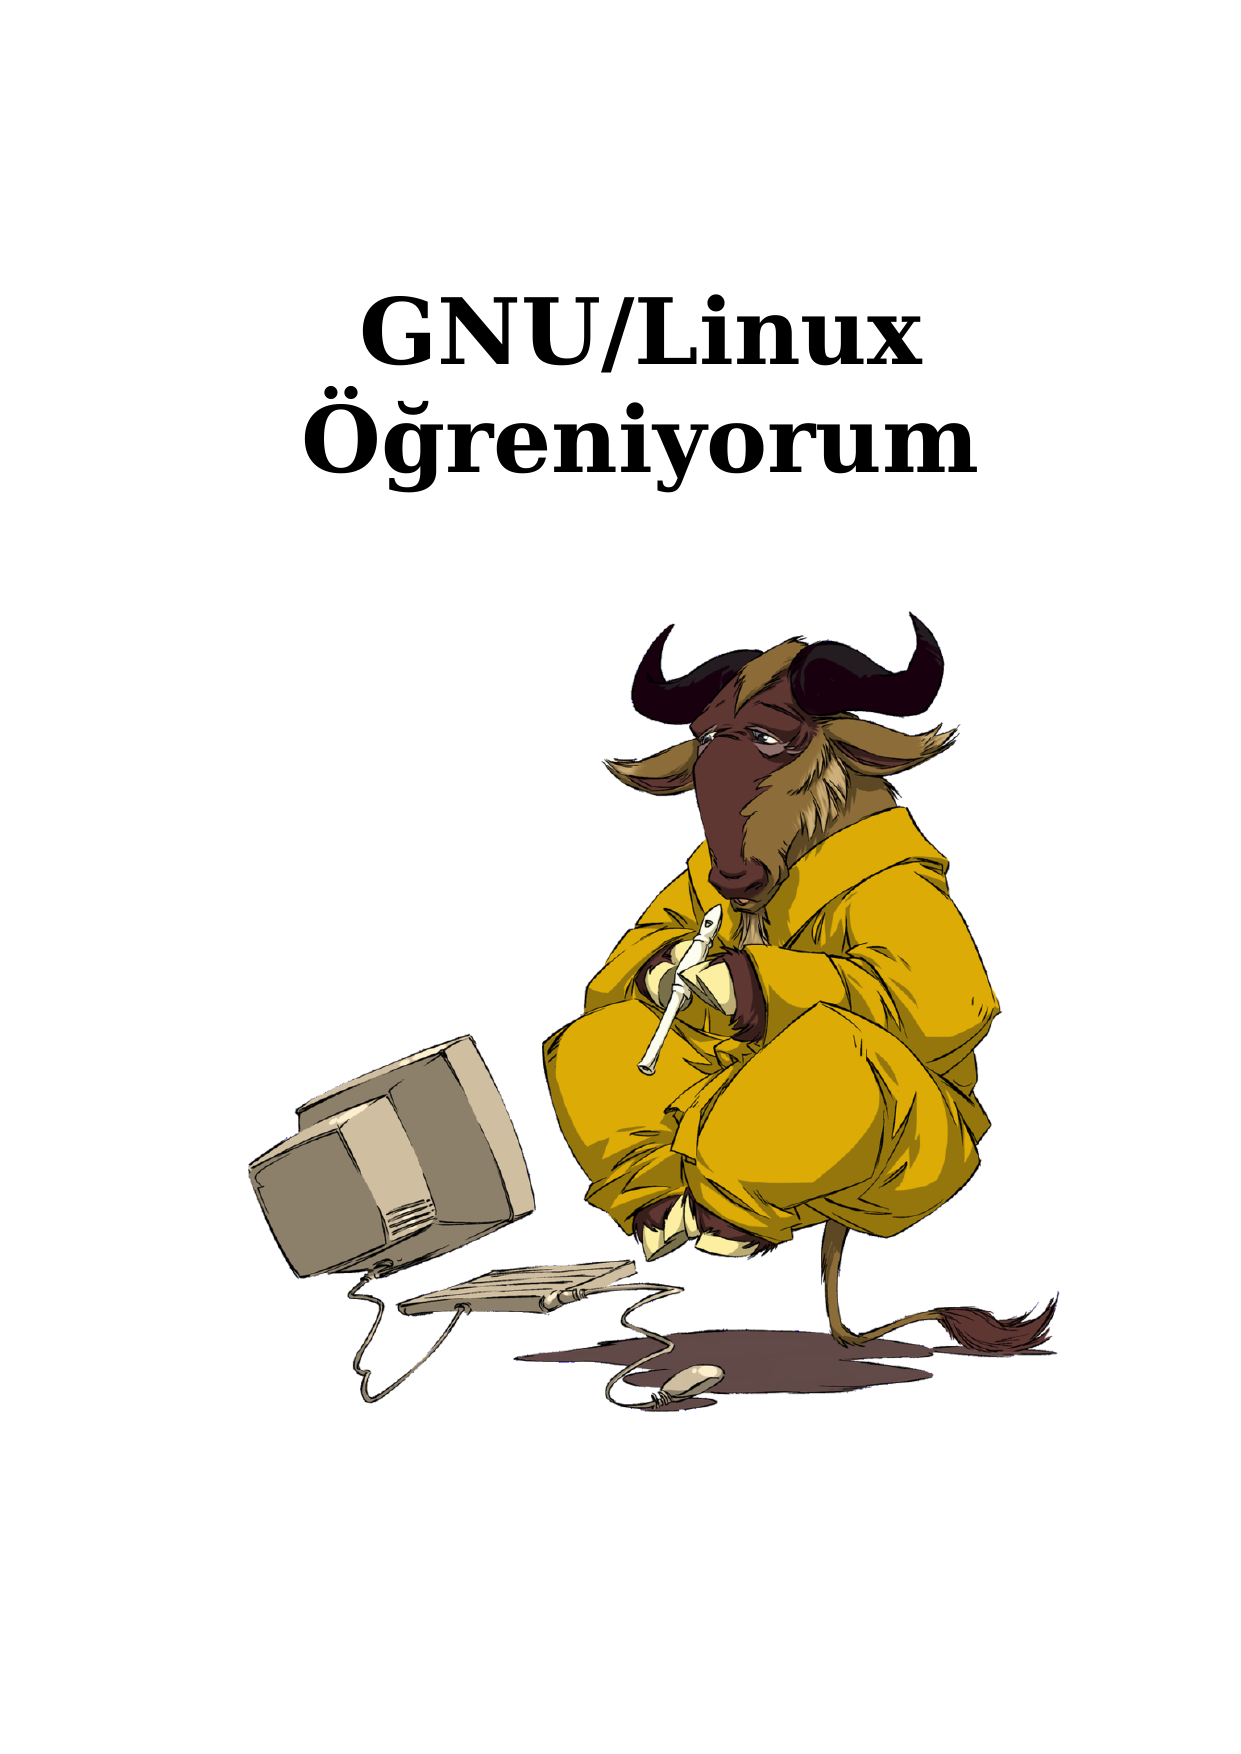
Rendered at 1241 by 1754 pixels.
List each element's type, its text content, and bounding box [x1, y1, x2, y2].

picture [157, 592, 1124, 1432]
text GNU/Linux [158, 278, 1123, 386]
text Öğreniyorum [158, 386, 1123, 494]
